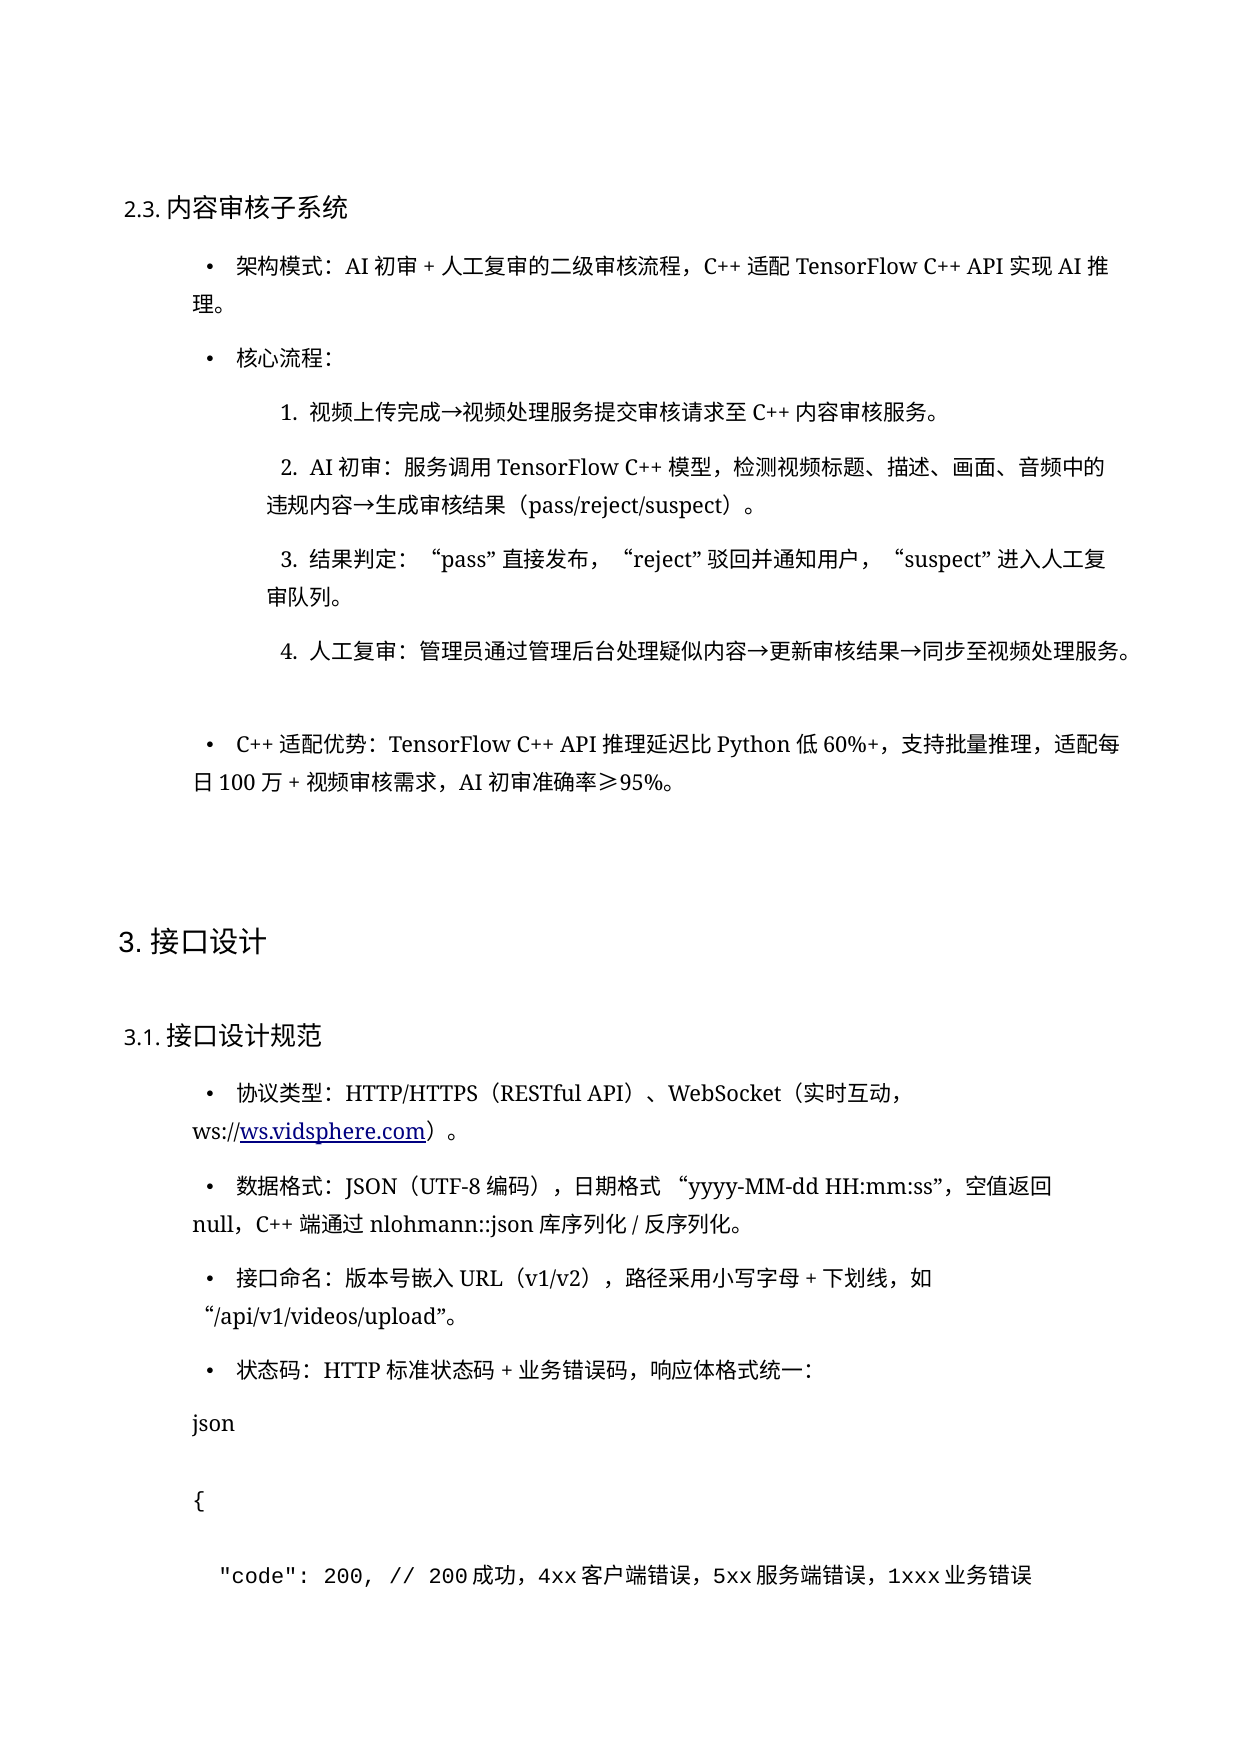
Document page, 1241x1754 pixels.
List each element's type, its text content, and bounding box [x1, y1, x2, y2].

list 状态码：HTTP 标准状态码 + 业务错误码，响应体格式统一： [162, 1353, 1122, 1385]
list json [162, 1408, 1122, 1438]
list C++ 适配优势：TensorFlow C++ API 推理延迟比 Python 低 60%+，支持批量推理，适配每日 100 万 + 视频审核需求，AI 初审准确率≥95%。 [162, 727, 1122, 796]
list 数据格式：JSON（UTF-8 编码），日期格式 “yyyy-MM-dd HH:mm:ss”，空值返回 null，C++ 端通过 nlohmann::json 库序列化 / 反序列化。 [162, 1169, 1122, 1238]
subtitle 内容审核子系统 [118, 188, 1122, 225]
list 架构模式：AI 初审 + 人工复审的二级审核流程，C++ 适配 TensorFlow C++ API 实现 AI 推理。 [162, 249, 1122, 319]
list 视频上传完成→视频处理服务提交审核请求至 C++ 内容审核服务。 [236, 395, 1122, 427]
list 核心流程： [162, 341, 1122, 373]
list "code": 200, // 200成功，4xx客户端错误，5xx服务端错误，1xxx业务错误 [162, 1565, 1122, 1589]
list 接口命名：版本号嵌入 URL（v1/v2），路径采用小写字母 + 下划线，如 “/api/v1/videos/upload”。 [162, 1261, 1122, 1331]
list 协议类型：HTTP/HTTPS（RESTful API）、WebSocket（实时互动，ws://ws.vidsphere.com）。 [162, 1076, 1122, 1146]
list 结果判定：“pass” 直接发布，“reject” 驳回并通知用户，“suspect” 进入人工复审队列。 [236, 542, 1122, 612]
list { [162, 1489, 1122, 1514]
list 人工复审：管理员通过管理后台处理疑似内容→更新审核结果→同步至视频处理服务。 [236, 634, 1122, 704]
list AI 初审：服务调用 TensorFlow C++ 模型，检测视频标题、描述、画面、音频中的违规内容→生成审核结果（pass/reject/suspect）。 [236, 450, 1122, 519]
subtitle 接口设计规范 [118, 1015, 1122, 1053]
subtitle 接口设计 [118, 918, 1122, 961]
